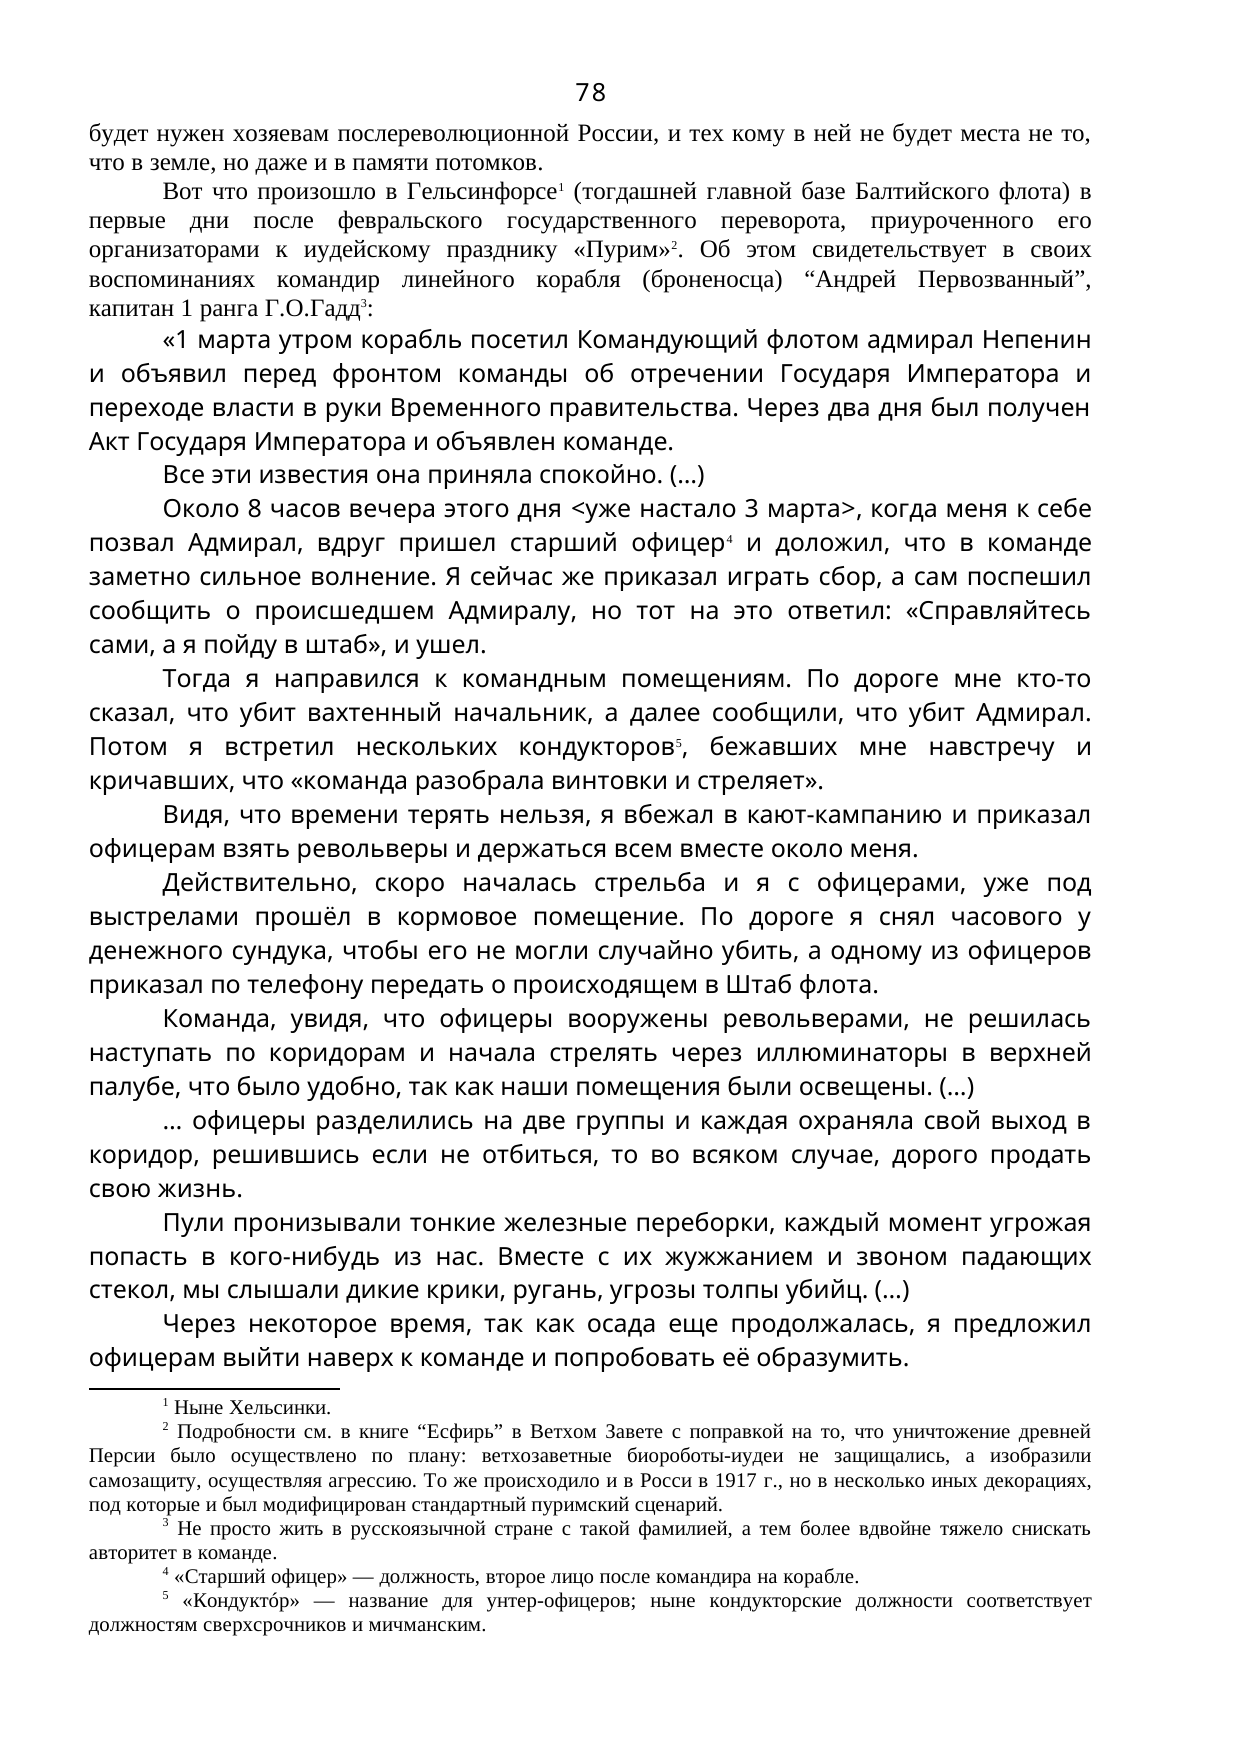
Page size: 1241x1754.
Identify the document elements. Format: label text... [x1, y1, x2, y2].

text Подробности см. в книге “Есфирь” в Ветхом Завете с поправкой на то, что уничтожение древней Персии было осуществлено по плану: ветхозаветные биороботы-иудеи не защищались, а изобразили самозащиту, осуществляя агрессию. То же происходило и в Росси в 1917 г., но в несколько иных декорациях, под которые и был модифицирован стандартный пуримский сценарий. [89, 1419, 1092, 1516]
text будет нужен хозяевам послереволюционной России, и тех кому в ней не будет места не то, что в земле, но даже и в памяти потомков. [89, 118, 1092, 176]
text Тогда я направился к командным помещениям. По дороге мне кто-то сказал, что убит вахтенный начальник, а далее сообщили, что убит Адмирал. Потом я встретил нескольких кондукторов, бежавших мне навстречу и кричавших, что «команда разобрала винтовки и стреляет». [89, 661, 1092, 797]
text Видя, что времени терять нельзя, я вбежал в кают-кампанию и приказал офицерам взять револьверы и держаться всем вместе около меня. [89, 797, 1092, 865]
text Около 8 часов вечера этого дня <уже настало 3 марта>, когда меня к себе позвал Адмирал, вдруг пришел старший офицер и доложил, что в команде заметно сильное волнение. Я сейчас же приказал играть сбор, а сам поспешил сообщить о происшедшем Адмиралу, но тот на это ответил: «Справляйтесь сами, а я пойду в штаб», и ушел. [89, 491, 1092, 661]
text Все эти известия она приняла спокойно. (…) [89, 457, 1092, 491]
text «Старший офицер» — должность, второе лицо после командира на корабле. [89, 1564, 1092, 1588]
text Вот что произошло в Гельсинфорсе (тогдашней главной базе Балтийского флота) в первые дни после февральского государственного переворота, приуроченного его организаторами к иудейскому празднику «Пурим». Об этом свидетельствует в своих воспоминаниях командир линейного корабля (броненосца) “Андрей Первозванный”, капитан 1 ранга Г.О.Гадд: [89, 176, 1092, 322]
text Ныне Хельсинки. [89, 1395, 1092, 1419]
text Пули пронизывали тонкие железные переборки, каждый момент угрожая попасть в кого-нибудь из нас. Вместе с их жужжанием и звоном падающих стекол, мы слышали дикие крики, ругань, угрозы толпы убийц. (…) [89, 1204, 1092, 1306]
text «Кондуктóр» — название для унтер-офицеров; ныне кондукторские должности соответствует должностям сверхсрочников и мичманским. [89, 1588, 1092, 1636]
text Не просто жить в русскоязычной стране с такой фамилией, а тем более вдвойне тяжело снискать авторитет в команде. [89, 1516, 1092, 1564]
text Команда, увидя, что офицеры вооружены револьверами, не решилась наступать по коридорам и начала стрелять через иллюминаторы в верхней палубе, что было удобно, так как наши помещения были освещены. (…) [89, 1001, 1092, 1103]
text «1 марта утром корабль посетил Командующий флотом адмирал Непенин и объявил перед фронтом команды об отречении Государя Императора и переходе власти в руки Временного правительства. Через два дня был получен Акт Государя Императора и объявлен команде. [89, 322, 1092, 457]
text Через некоторое время, так как осада еще продолжалась, я предложил офицерам выйти наверх к команде и попробовать её образумить. [89, 1306, 1092, 1374]
text Действительно, скоро началась стрельба и я с офицерами, уже под выстрелами прошёл в кормовое помещение. По дороге я снял часового у денежного сундука, чтобы его не могли случайно убить, а одному из офицеров приказал по телефону передать о происходящем в Штаб флота. [89, 865, 1092, 1001]
text … офицеры разделились на две группы и каждая охраняла свой выход в коридор, решившись если не отбиться, то во всяком случае, дорого продать свою жизнь. [89, 1103, 1092, 1204]
